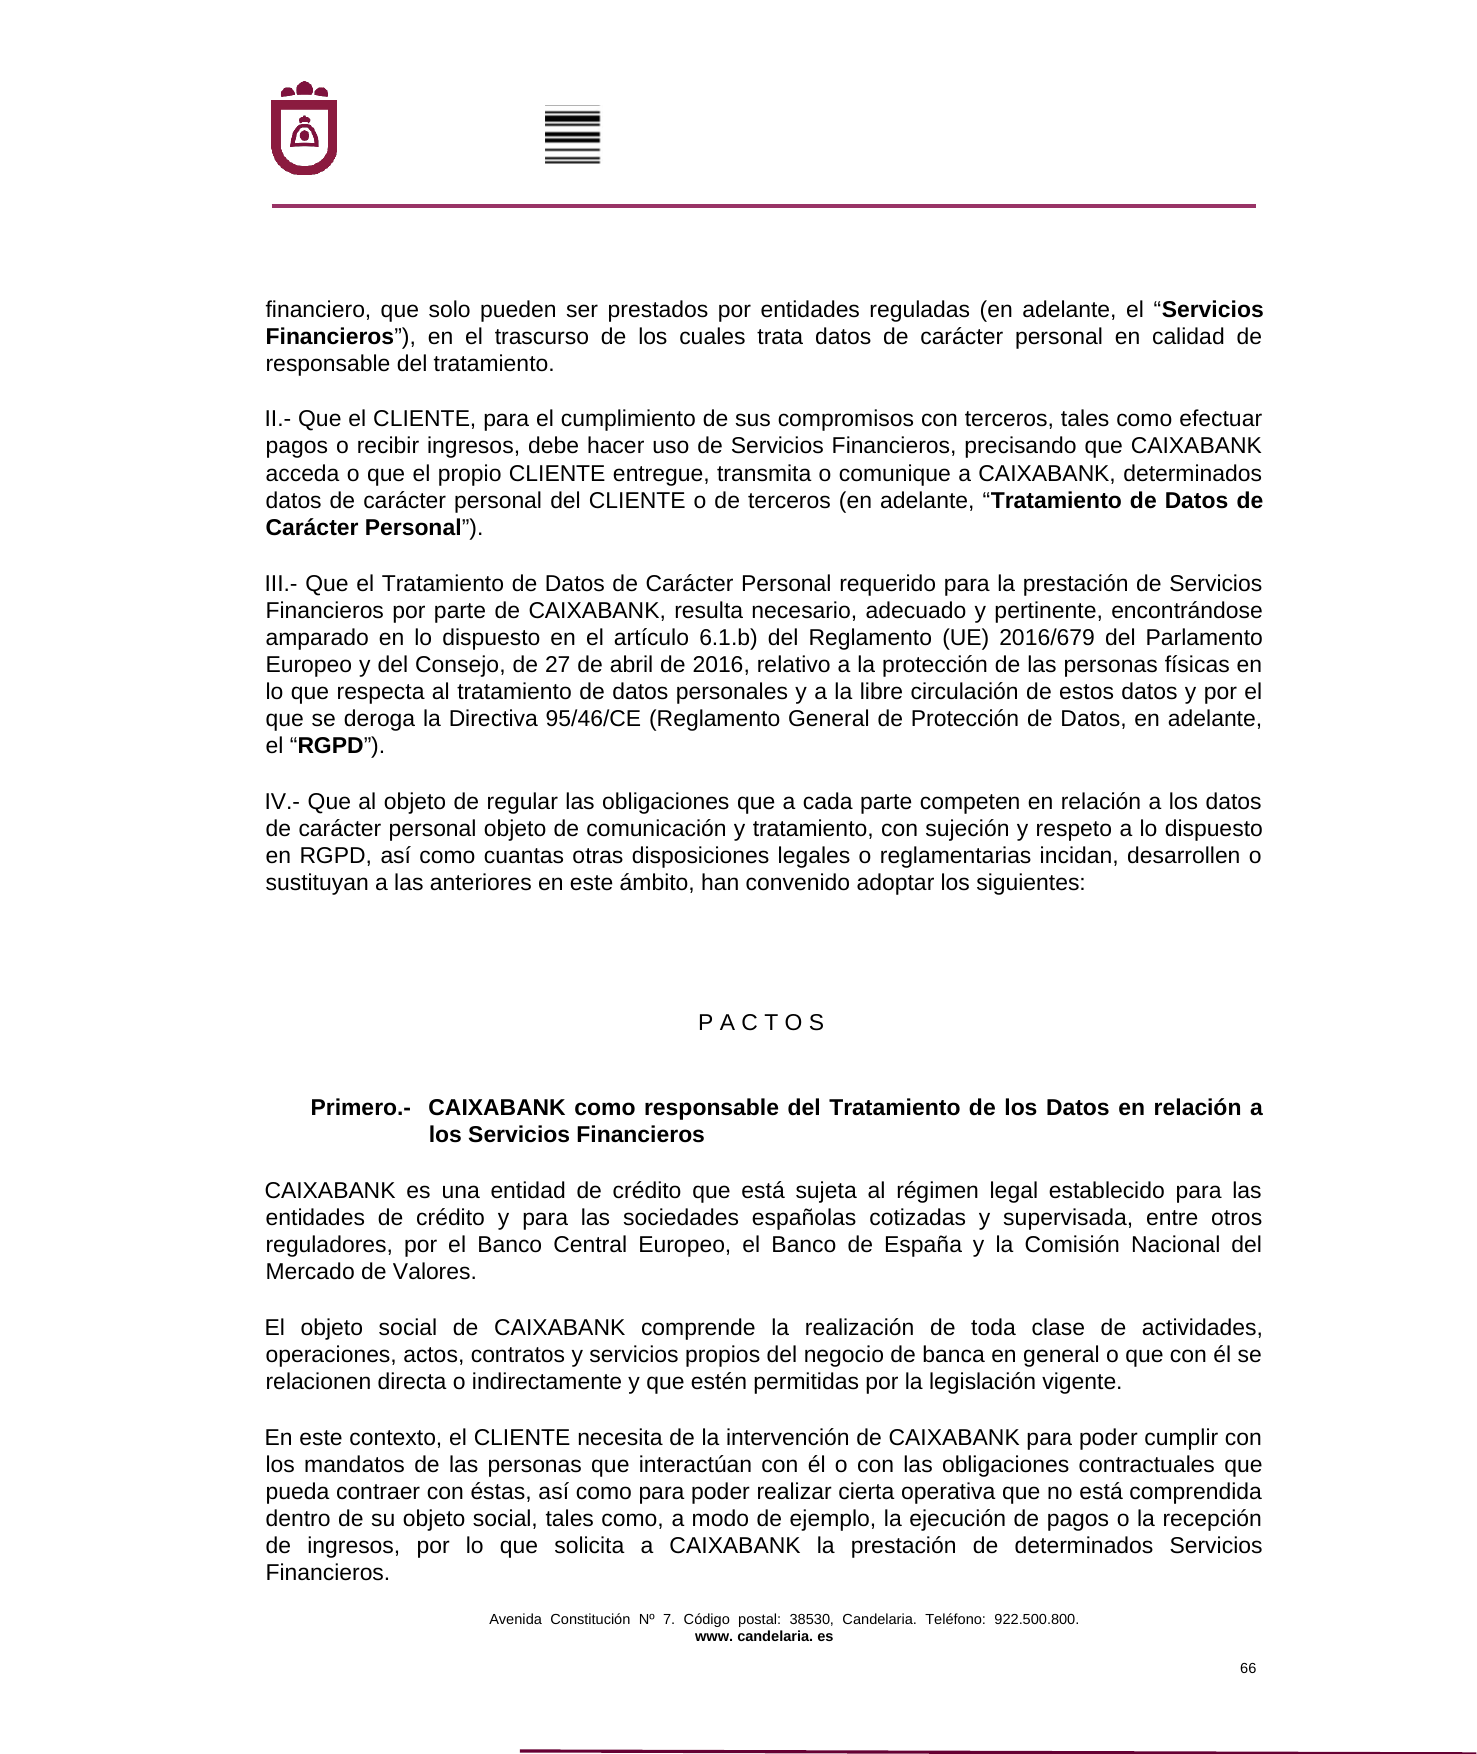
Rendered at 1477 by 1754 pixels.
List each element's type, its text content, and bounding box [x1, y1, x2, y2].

text CAIXABANK es una entidad de crédito que está sujeta al régimen legal establecido para las entidades de crédito y para las sociedades españolas cotizadas y supervisada, entre otros reguladores, por el Banco Central Europeo, el Banco de España y la Comisión Nacional del Mercado de Valores. [264, 1177, 1263, 1284]
text En este contexto, el CLIENTE necesita de la intervención de CAIXABANK para poder cumplir con los mandatos de las personas que interactúan con él o con las obligaciones contractuales que pueda contraer con éstas, así como para poder realizar cierta operativa que no está comprendida dentro de su objeto social, tales como, a modo de ejemplo, la ejecución de pagos o la recepción de ingresos, por lo que solicita a CAIXABANK la prestación de determinados Servicios Financieros. [264, 1423, 1263, 1585]
text III.- Que el Tratamiento de Datos de Carácter Personal requerido para la prestación de Servicios Financieros por parte de CAIXABANK, resulta necesario, adecuado y pertinente, encontrándose amparado en lo dispuesto en el artículo 6.1.b) del Reglamento (UE) 2016/679 del Parlamento Europeo y del Consejo, de 27 de abril de 2016, relativo a la protección de las personas físicas en lo que respecta al tratamiento de datos personales y a la libre circulación de estos datos y por el que se deroga la Directiva 95/46/CE (Reglamento General de Protección de Datos, en adelante, el “RGPD”). [264, 569, 1263, 758]
text II.- Que el CLIENTE, para el cumplimiento de sus compromisos con terceros, tales como efectuar pagos o recibir ingresos, debe hacer uso de Servicios Financieros, precisando que CAIXABANK acceda o que el propio CLIENTE entregue, transmita o comunique a CAIXABANK, determinados datos de carácter personal del CLIENTE o de terceros (en adelante, “Tratamiento de Datos de Carácter Personal”). [264, 405, 1263, 540]
text financiero, que solo pueden ser prestados por entidades reguladas (en adelante, el “Servicios Financieros”), en el trascurso de los cuales trata datos de carácter personal en calidad de responsable del tratamiento. [264, 296, 1263, 376]
text P A C T O S [265, 1009, 1263, 1035]
subtitle Primero.- CAIXABANK como responsable del Tratamiento de los Datos en relación a los Servicios Financieros [310, 1094, 1264, 1147]
text El objeto social de CAIXABANK comprende la realización de toda clase de actividades, operaciones, actos, contratos y servicios propios del negocio de banca en general o que con él se relacionen directa o indirectamente y que estén permitidas por la legislación vigente. [264, 1313, 1263, 1394]
text IV.- Que al objeto de regular las obligaciones que a cada parte competen en relación a los datos de carácter personal objeto de comunicación y tratamiento, con sujeción y respeto a lo dispuesto en RGPD, así como cuantas otras disposiciones legales o reglamentarias incidan, desarrollen o sustituyan a las anteriores en este ámbito, han convenido adoptar los siguientes: [264, 788, 1263, 895]
